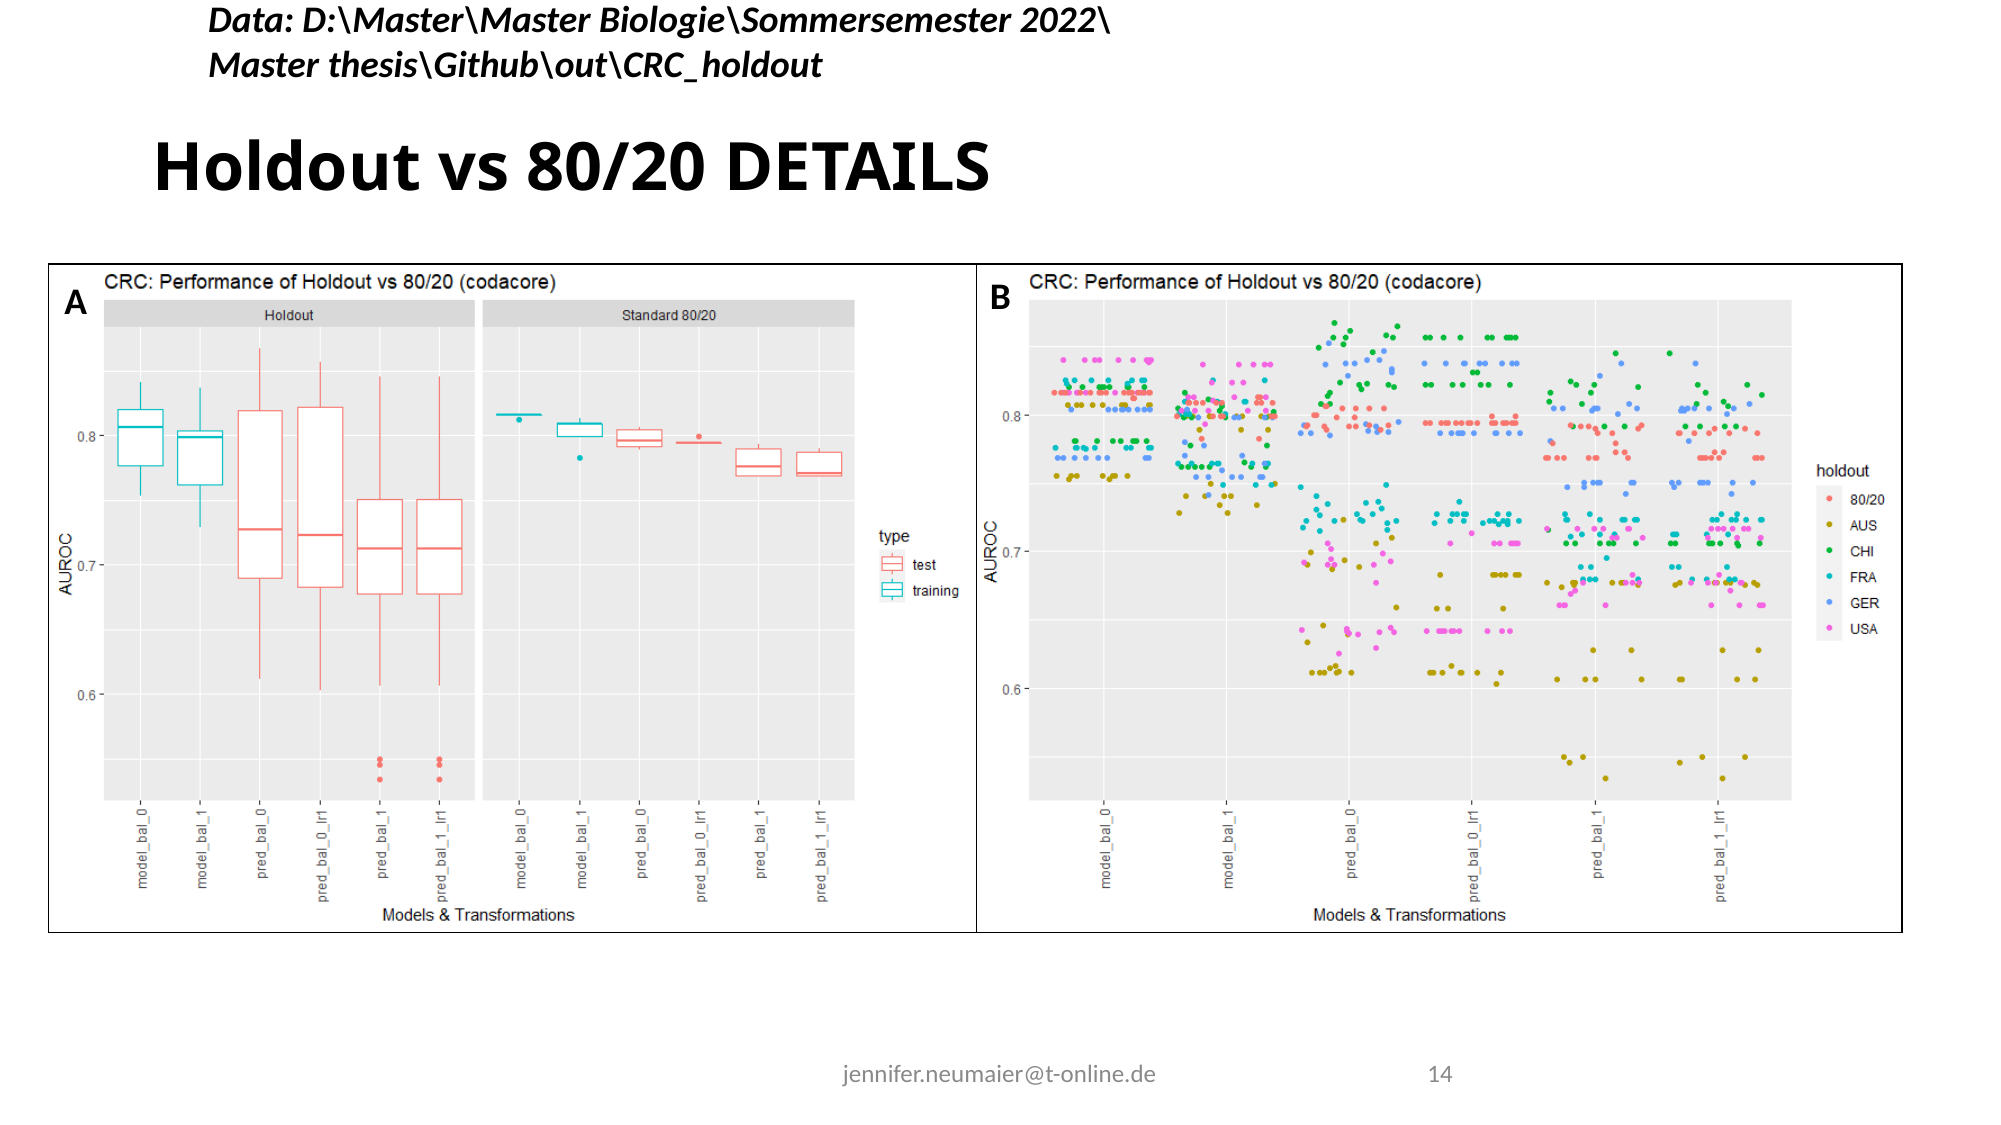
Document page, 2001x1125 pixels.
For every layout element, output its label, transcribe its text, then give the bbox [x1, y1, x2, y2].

picture [49, 264, 976, 932]
text_box jennifer.neumaier@t-online.de [662, 1042, 1338, 1103]
text_box Data: D:\Master\Master Biologie\Sommersemester 2022\Master thesis\Github\out\CRC_holdout [193, 0, 1194, 95]
title Holdout vs 80/20 DETAILS [137, 59, 1863, 278]
text_box A [49, 269, 116, 333]
text_box [1412, 1042, 1863, 1103]
text_box B [974, 264, 1042, 326]
picture [977, 264, 1902, 932]
